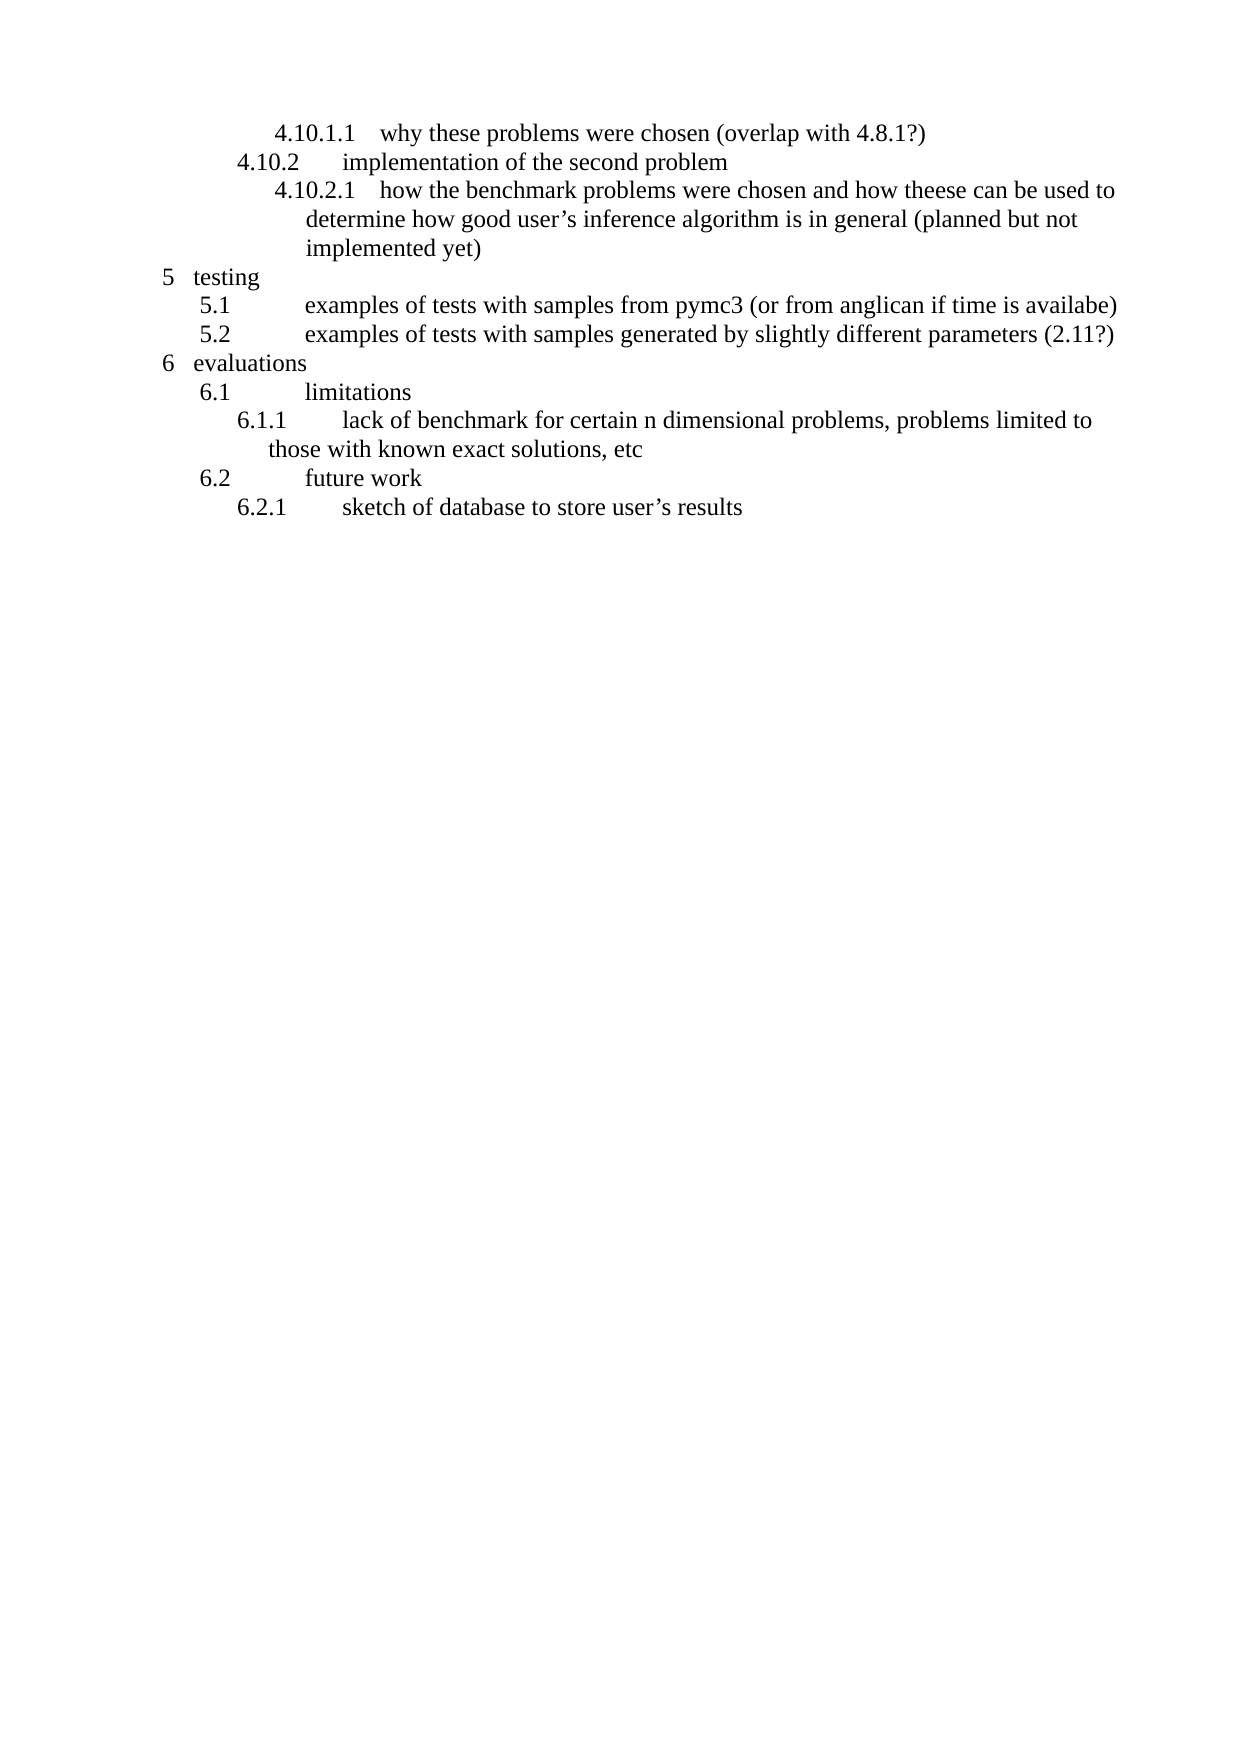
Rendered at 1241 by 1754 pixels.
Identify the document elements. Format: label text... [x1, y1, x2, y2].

list future work [193, 463, 1122, 492]
list examples of tests with samples from pymc3 (or from anglican if time is availabe) [193, 291, 1122, 319]
list limitations [193, 377, 1122, 406]
list evaluations [156, 348, 1122, 377]
list why these problems were chosen (overlap with 4.8.1?) [268, 118, 1122, 147]
list sketch of database to store user’s results [231, 492, 1122, 521]
list examples of tests with samples generated by slightly different parameters (2.11?) [193, 319, 1122, 348]
list testing [156, 262, 1122, 291]
list how the benchmark problems were chosen and how theese can be used to determine how good user’s inference algorithm is in general (planned but not implemented yet) [268, 176, 1122, 262]
list lack of benchmark for certain n dimensional problems, problems limited to those with known exact solutions, etc [231, 406, 1122, 463]
list implementation of the second problem [231, 147, 1122, 176]
